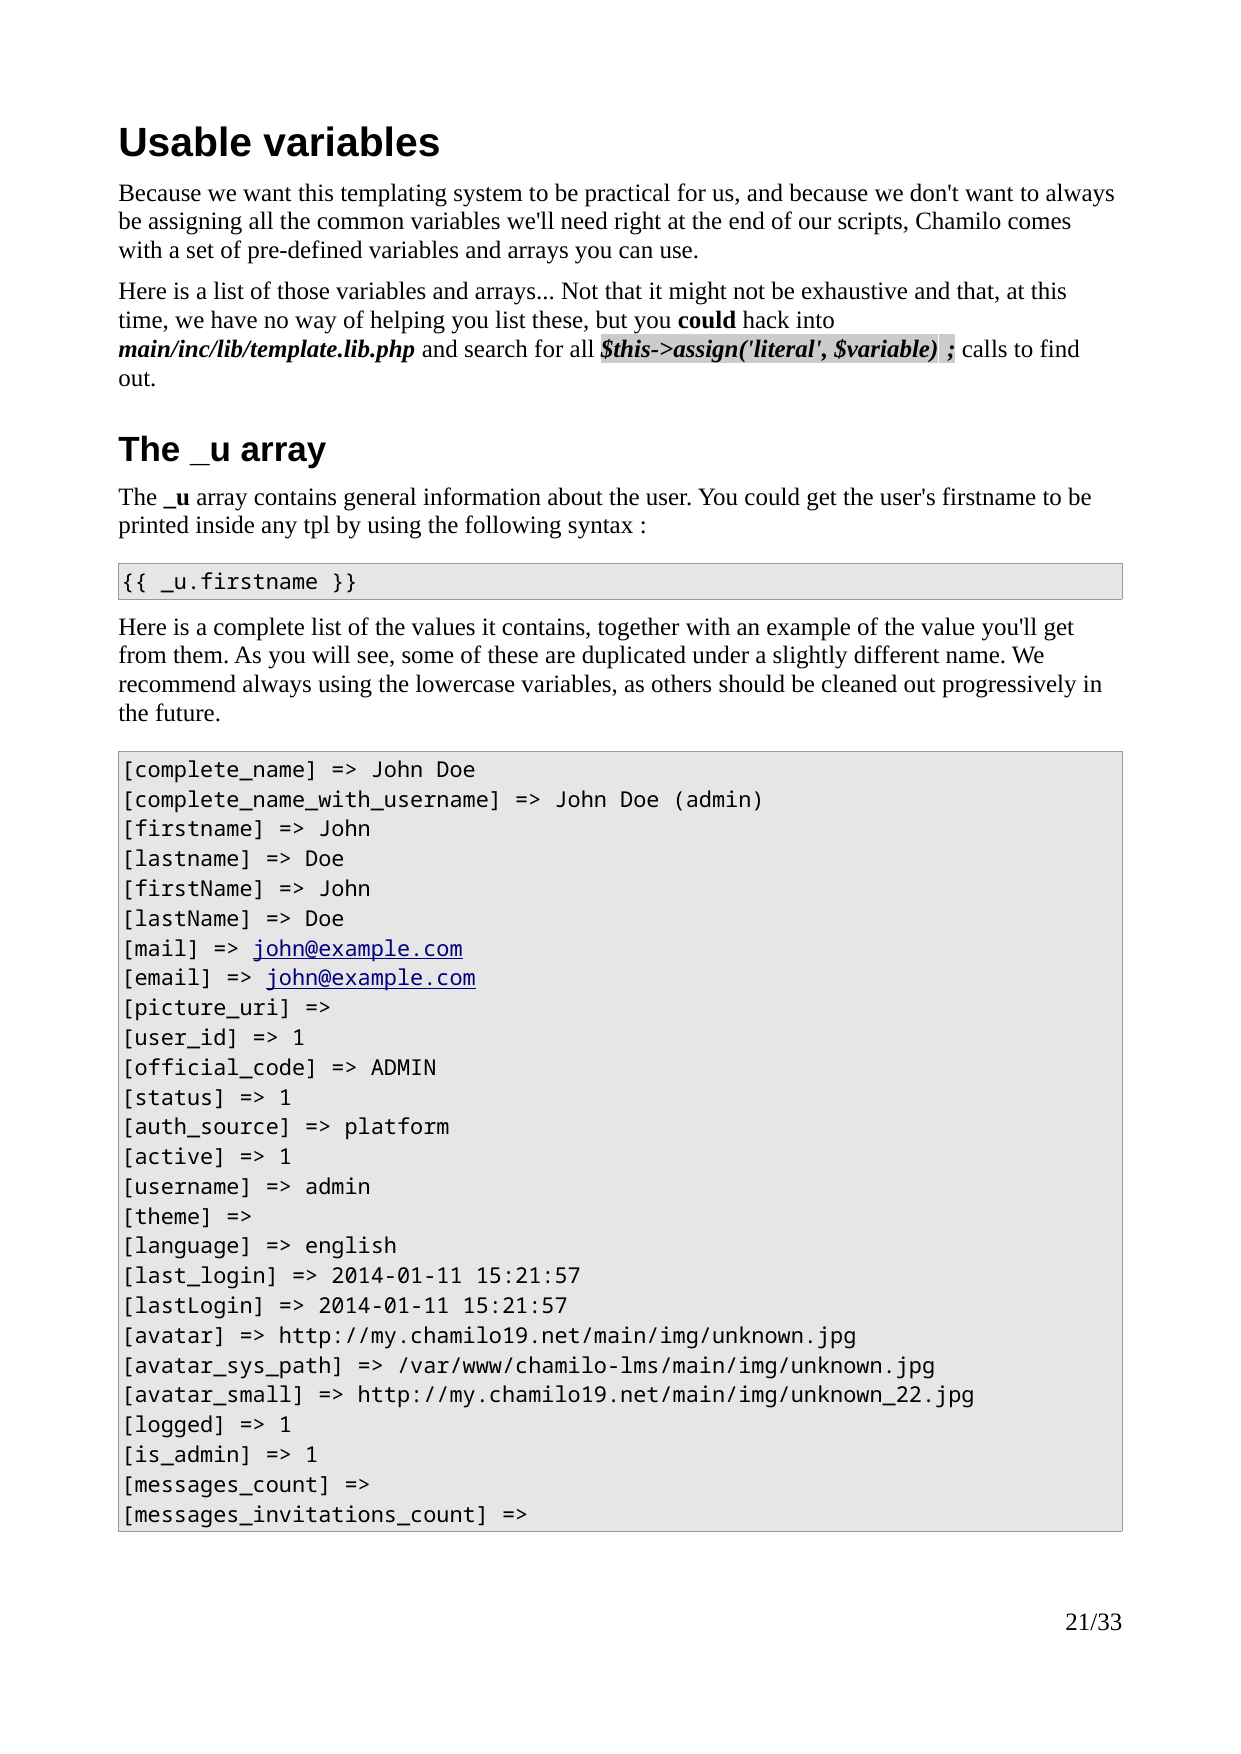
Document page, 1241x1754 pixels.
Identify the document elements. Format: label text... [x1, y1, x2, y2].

text Here is a list of those variables and arrays... Not that it might not be exhaustive and that, at this time, we have no way of helping you list these, but you could hack into main/inc/lib/template.lib.php and search for all $this->assign('literal', $variable) ; calls to find out. [118, 276, 1122, 391]
subtitle The _u array [118, 429, 1122, 469]
subtitle Usable variables [118, 118, 1122, 165]
text [complete_name] => John Doe [complete_name_with_username] => John Doe (admin) [firstname] => John [lastname] => Doe [firstName] => John [lastName] => Doe [mail] => john@example.com [email] => john@example.com [picture_uri] => [user_id] => 1 [official_code] => ADMIN [status] => 1 [auth_source] => platform [active] => 1 [username] => admin [theme] => [language] => english [last_login] => 2014-01-11 15:21:57 [lastLogin] => 2014-01-11 15:21:57 [avatar] => http://my.chamilo19.net/main/img/unknown.jpg [avatar_sys_path] => /var/www/chamilo-lms/main/img/unknown.jpg [avatar_small] => http://my.chamilo19.net/main/img/unknown_22.jpg [logged] => 1 [is_admin] => 1 [messages_count] => [messages_invitations_count] => [119, 752, 1122, 1531]
text The _u array contains general information about the user. You could get the user's firstname to be printed inside any tpl by using the following syntax : [118, 482, 1122, 539]
text Here is a complete list of the values it contains, together with an example of the value you'll get from them. As you will see, some of these are duplicated under a slightly different name. We recommend always using the lowercase variables, as others should be cleaned out progressively in the future. [118, 612, 1122, 727]
text Because we want this templating system to be practical for us, and because we don't want to always be assigning all the common variables we'll need right at the end of our scripts, Chamilo comes with a set of pre-defined variables and arrays you can use. [118, 178, 1122, 264]
text {{ _u.firstname }} [119, 564, 1122, 599]
